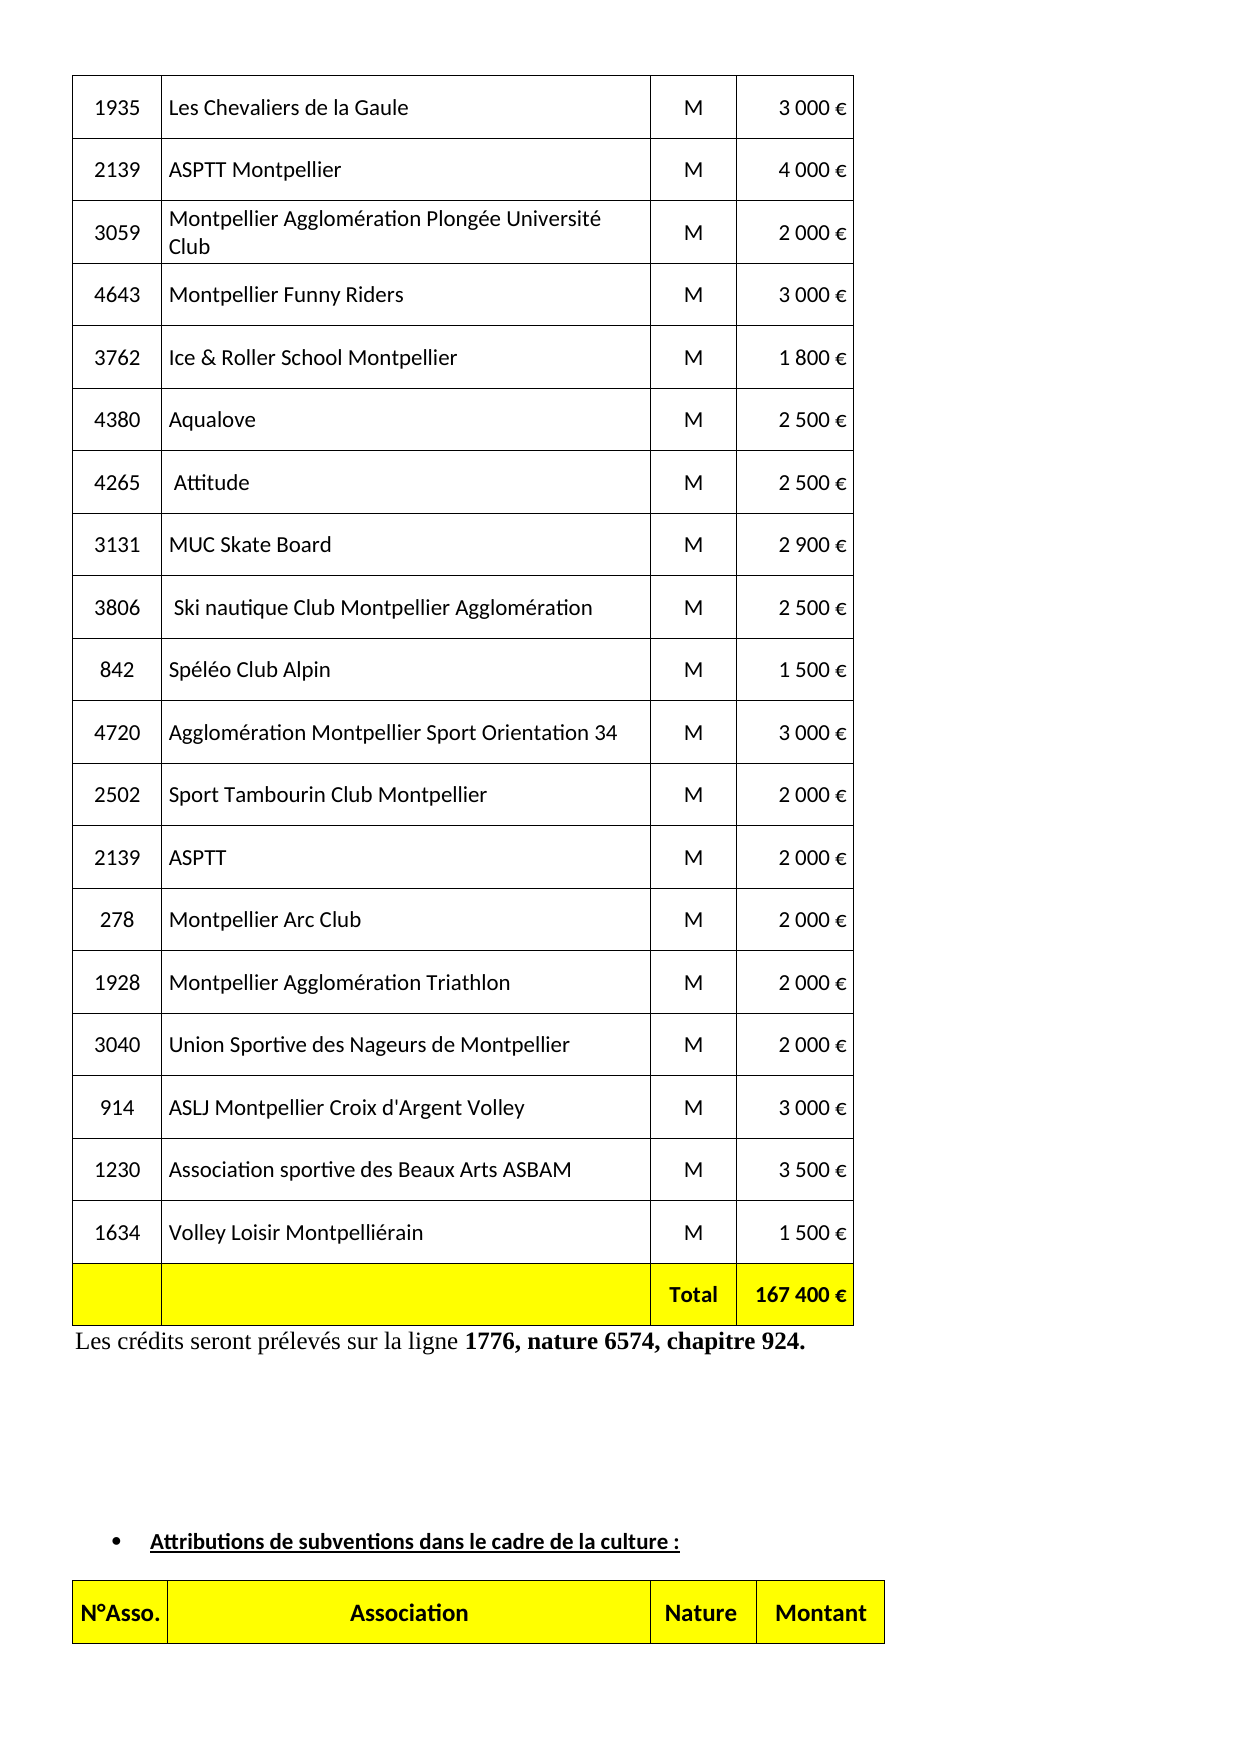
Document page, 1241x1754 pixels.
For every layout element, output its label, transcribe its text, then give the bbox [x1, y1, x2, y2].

table_cell 2 500 € [737, 451, 853, 512]
table_cell Montpellier Agglomération Triathlon [162, 951, 650, 1012]
table_cell 3 500 € [737, 1139, 853, 1200]
table_cell Agglomération Montpellier Sport Orientation 34 [162, 701, 650, 762]
table_cell M [651, 514, 736, 575]
table_cell Union Sportive des Nageurs de Montpellier [162, 1014, 650, 1075]
table_cell 4720 [73, 701, 161, 762]
table_cell M [651, 1201, 736, 1262]
table_cell 2 900 € [737, 514, 853, 575]
table_cell M [651, 889, 736, 950]
table_header Association [168, 1581, 650, 1643]
table_cell 2 000 € [737, 826, 853, 887]
table_cell ASPTT [162, 826, 650, 887]
table_cell Attitude [162, 451, 650, 512]
table_cell 3762 [73, 326, 161, 387]
table_cell 914 [73, 1076, 161, 1137]
table_cell M [651, 951, 736, 1012]
text Les crédits seront prélevés sur la ligne 1776, nature 6574, chapitre 924. [75, 1326, 1165, 1355]
table_cell 3 000 € [737, 1076, 853, 1137]
table_cell 2 000 € [737, 764, 853, 825]
table_cell 4 000 € [737, 139, 853, 200]
table_cell 1 500 € [737, 639, 853, 700]
table_cell Montpellier Arc Club [162, 889, 650, 950]
table_cell 1928 [73, 951, 161, 1012]
table_header Montant [757, 1581, 884, 1643]
table_cell ASLJ Montpellier Croix d'Argent Volley [162, 1076, 650, 1137]
table_cell 1935 [73, 76, 161, 137]
table_cell M [651, 76, 736, 137]
table_cell 2 000 € [737, 201, 853, 262]
table_cell M [651, 826, 736, 887]
table_cell M [651, 1139, 736, 1200]
table_cell 2139 [73, 139, 161, 200]
table_cell 3 000 € [737, 264, 853, 325]
table_cell ASPTT Montpellier [162, 139, 650, 200]
table_cell Sport Tambourin Club Montpellier [162, 764, 650, 825]
table_cell M [651, 264, 736, 325]
table_cell Ski nautique Club Montpellier Agglomération [162, 576, 650, 637]
table_cell 2 000 € [737, 951, 853, 1012]
table_cell Association sportive des Beaux Arts ASBAM [162, 1139, 650, 1200]
list Attributions de subventions dans le cadre de la culture : [112, 1527, 1165, 1555]
table_cell 167 400 € [737, 1264, 853, 1325]
table_cell 2502 [73, 764, 161, 825]
table_cell 2 000 € [737, 889, 853, 950]
table_cell M [651, 326, 736, 387]
table_cell 1230 [73, 1139, 161, 1200]
table_cell 1634 [73, 1201, 161, 1262]
table_header Nature [651, 1581, 756, 1643]
table_cell 2 000 € [737, 1014, 853, 1075]
table_cell Ice & Roller School Montpellier [162, 326, 650, 387]
table_cell M [651, 1076, 736, 1137]
table_cell 3040 [73, 1014, 161, 1075]
table_cell Montpellier Funny Riders [162, 264, 650, 325]
table_cell M [651, 139, 736, 200]
table_cell Total [651, 1264, 736, 1325]
table_cell [162, 1264, 650, 1325]
table_cell 3131 [73, 514, 161, 575]
table_cell M [651, 389, 736, 450]
table_cell M [651, 701, 736, 762]
table_cell Les Chevaliers de la Gaule [162, 76, 650, 137]
table_cell 2 500 € [737, 389, 853, 450]
table_cell 278 [73, 889, 161, 950]
table_cell Montpellier Agglomération Plongée Université Club [162, 201, 650, 262]
table_cell 2 500 € [737, 576, 853, 637]
table_cell 3059 [73, 201, 161, 262]
table_cell M [651, 1014, 736, 1075]
table_cell Volley Loisir Montpelliérain [162, 1201, 650, 1262]
table_cell 4380 [73, 389, 161, 450]
table_cell M [651, 451, 736, 512]
table_cell M [651, 639, 736, 700]
table_cell 842 [73, 639, 161, 700]
table_cell 2139 [73, 826, 161, 887]
table_header N°Asso. [73, 1581, 167, 1643]
table_cell 1 500 € [737, 1201, 853, 1262]
table_cell M [651, 201, 736, 262]
table_cell [73, 1264, 161, 1325]
table_cell 4265 [73, 451, 161, 512]
table_cell 1 800 € [737, 326, 853, 387]
table_cell 3 000 € [737, 701, 853, 762]
table_cell M [651, 576, 736, 637]
table_cell 4643 [73, 264, 161, 325]
table_cell MUC Skate Board [162, 514, 650, 575]
table_cell M [651, 764, 736, 825]
table_cell 3806 [73, 576, 161, 637]
table_cell 3 000 € [737, 76, 853, 137]
table_cell Aqualove [162, 389, 650, 450]
table_cell Spéléo Club Alpin [162, 639, 650, 700]
